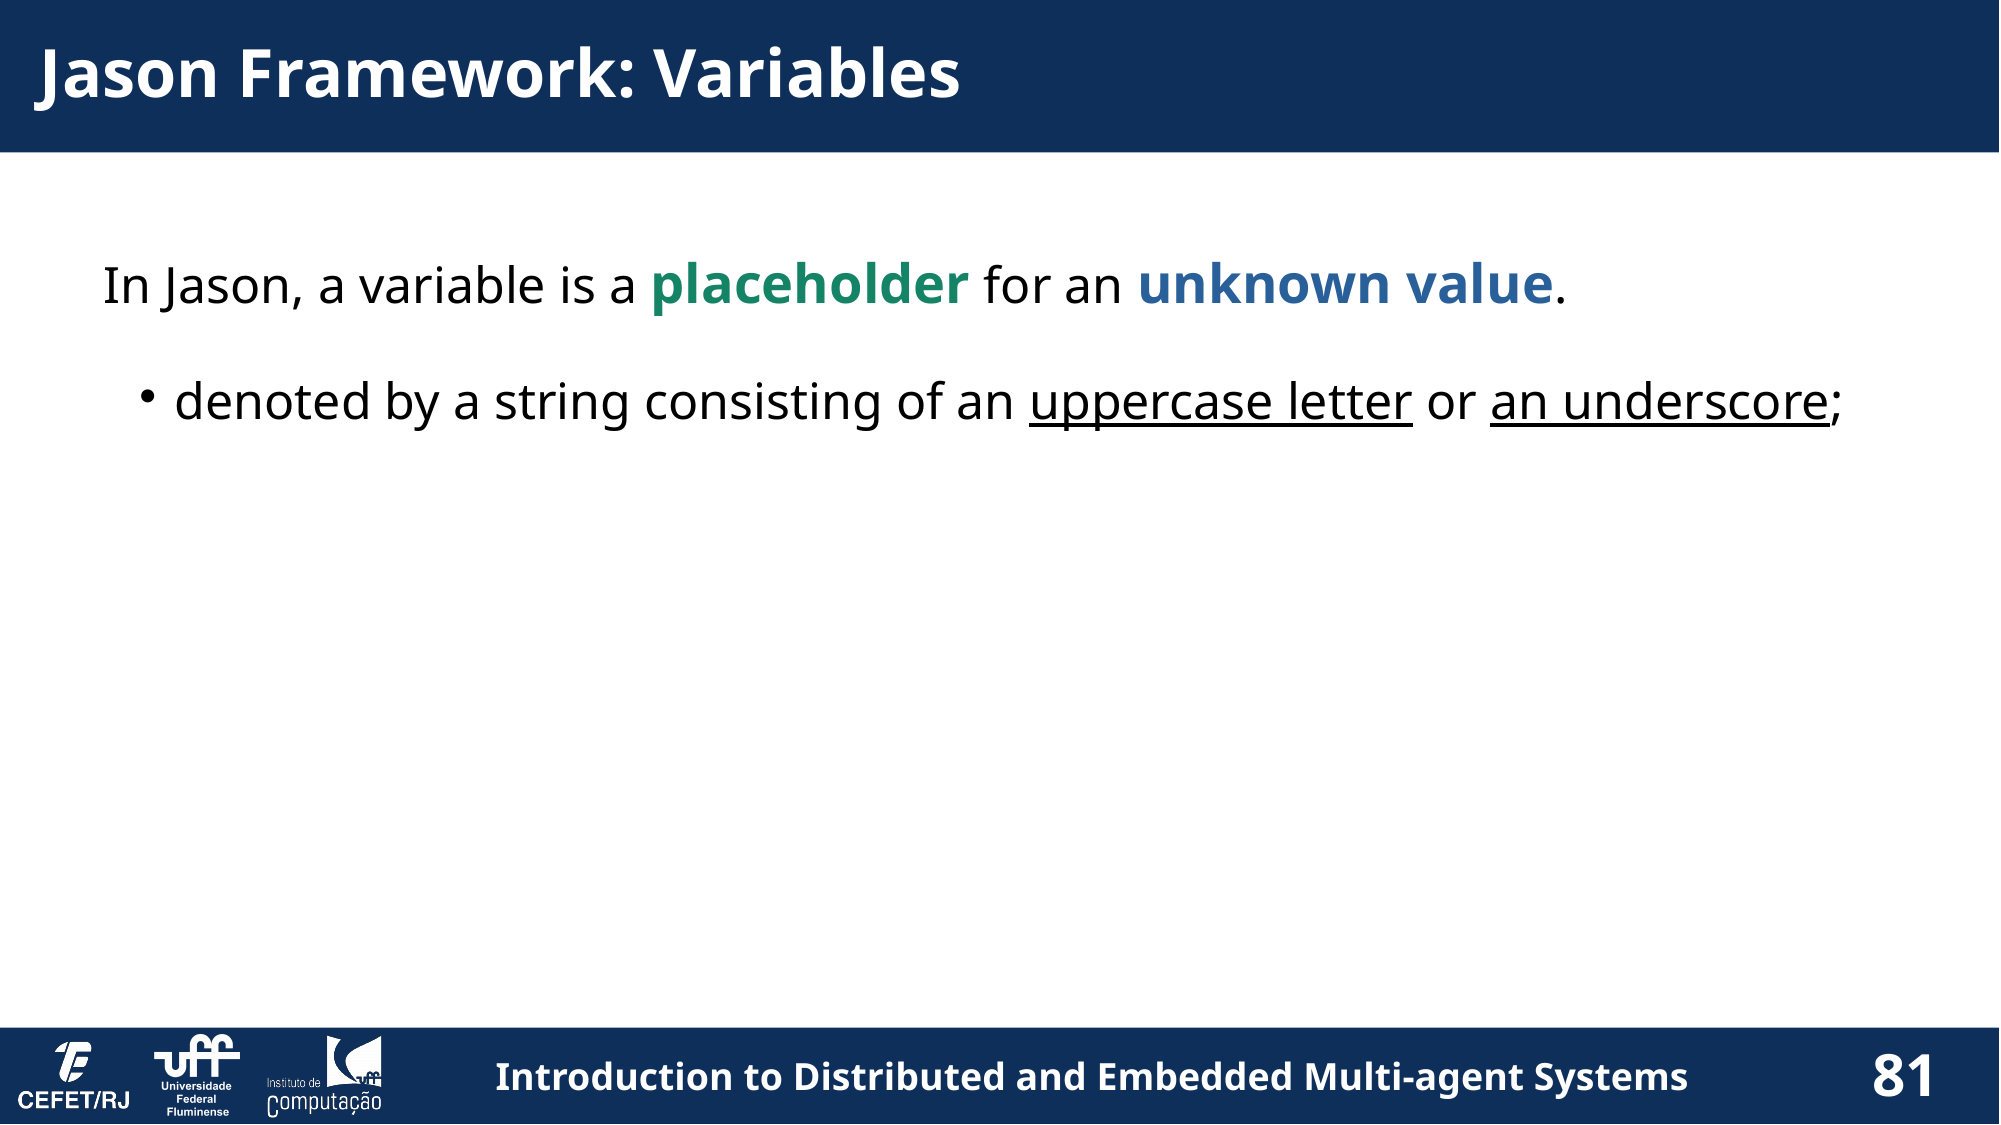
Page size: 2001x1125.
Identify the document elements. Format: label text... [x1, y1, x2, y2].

picture [265, 1033, 383, 1118]
picture [18, 1021, 129, 1125]
picture [153, 1033, 241, 1121]
text_box Jason Framework: Variables [25, 23, 1999, 119]
text_box In Jason, a variable is a placeholder for an unknown value. denoted by a string consisting of an uppercase letter or an underscore; [89, 242, 1949, 437]
